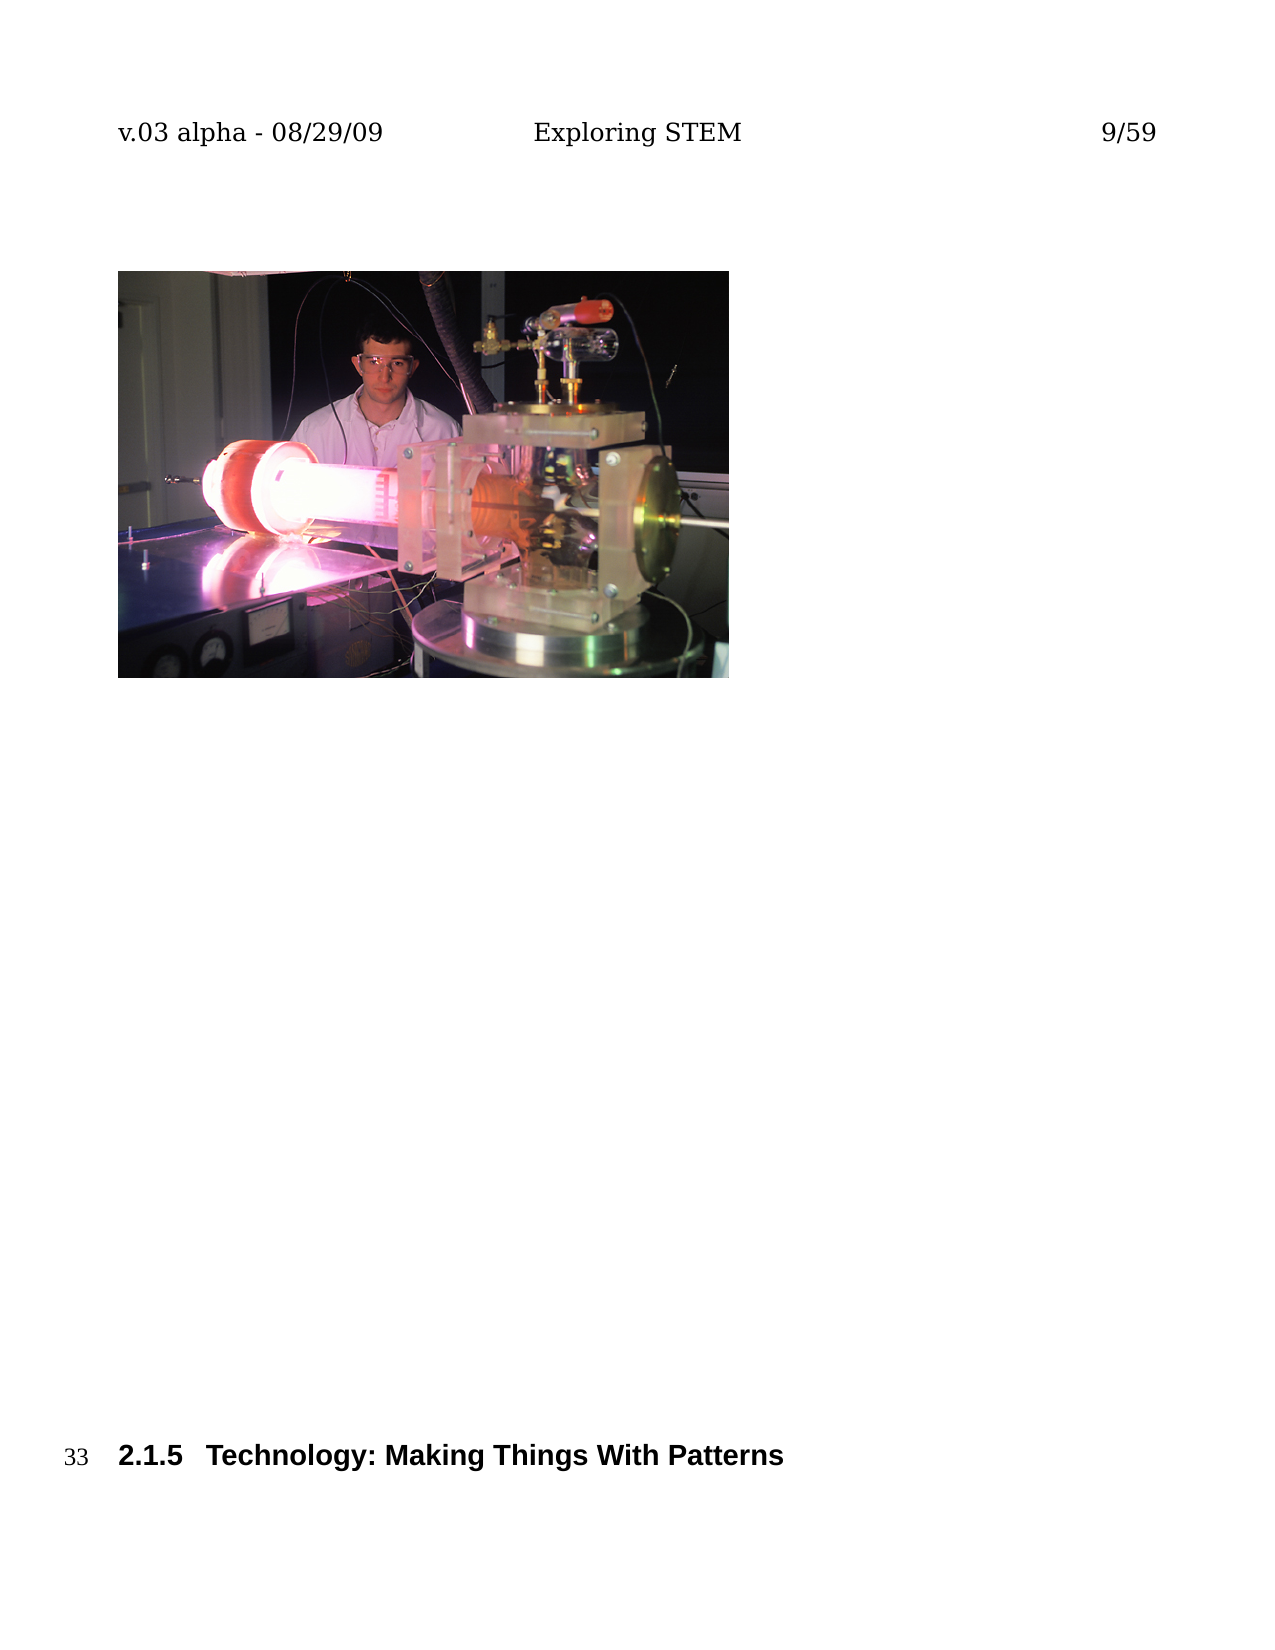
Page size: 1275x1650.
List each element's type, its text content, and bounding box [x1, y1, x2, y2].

subtitle Technology: Making Things With Patterns [118, 1437, 1157, 1471]
picture [118, 271, 729, 678]
